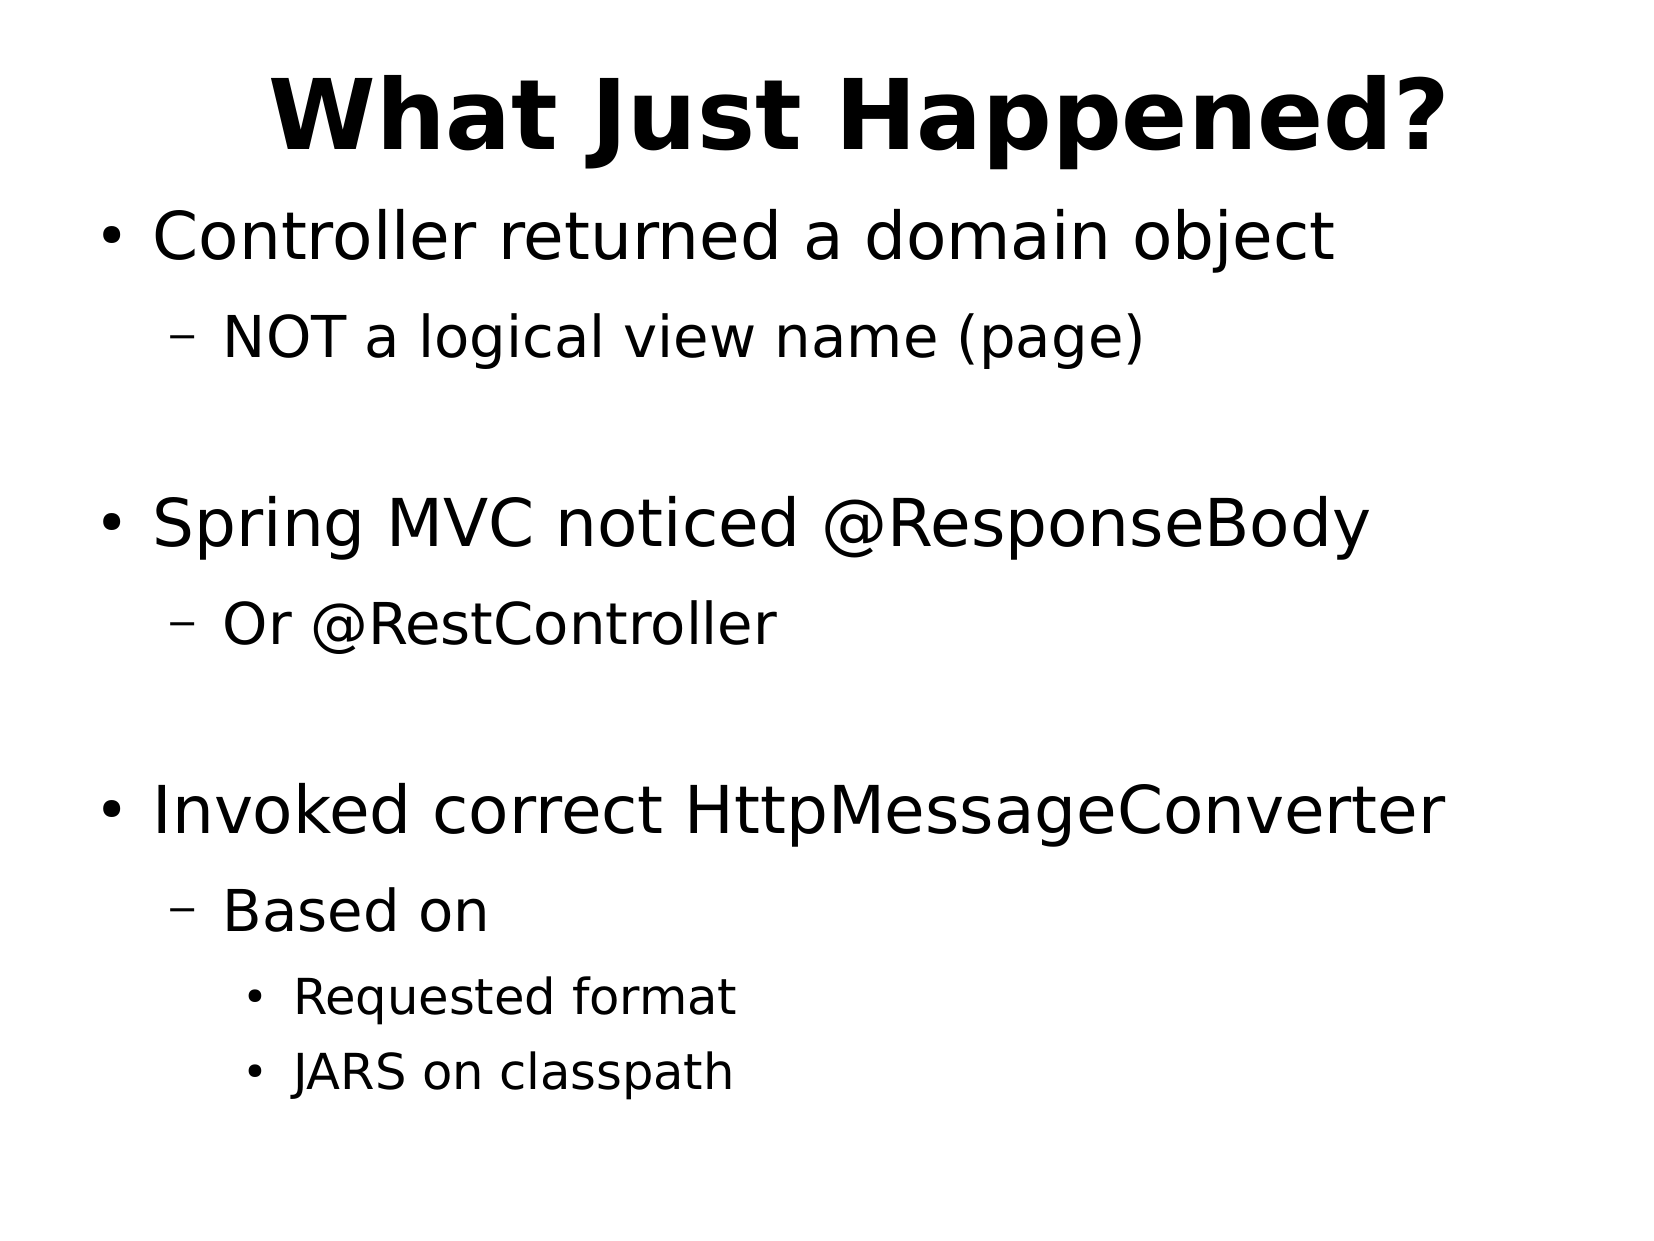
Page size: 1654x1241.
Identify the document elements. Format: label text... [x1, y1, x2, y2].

title What Just Happened? [82, 57, 1638, 175]
list Controller returned a domain object NOT a logical view name (page) Spring MVC noticed @ResponseBody Or @RestController Invoked correct HttpMessageConverter Based on Requested format JARS on classpath [82, 198, 1621, 1108]
